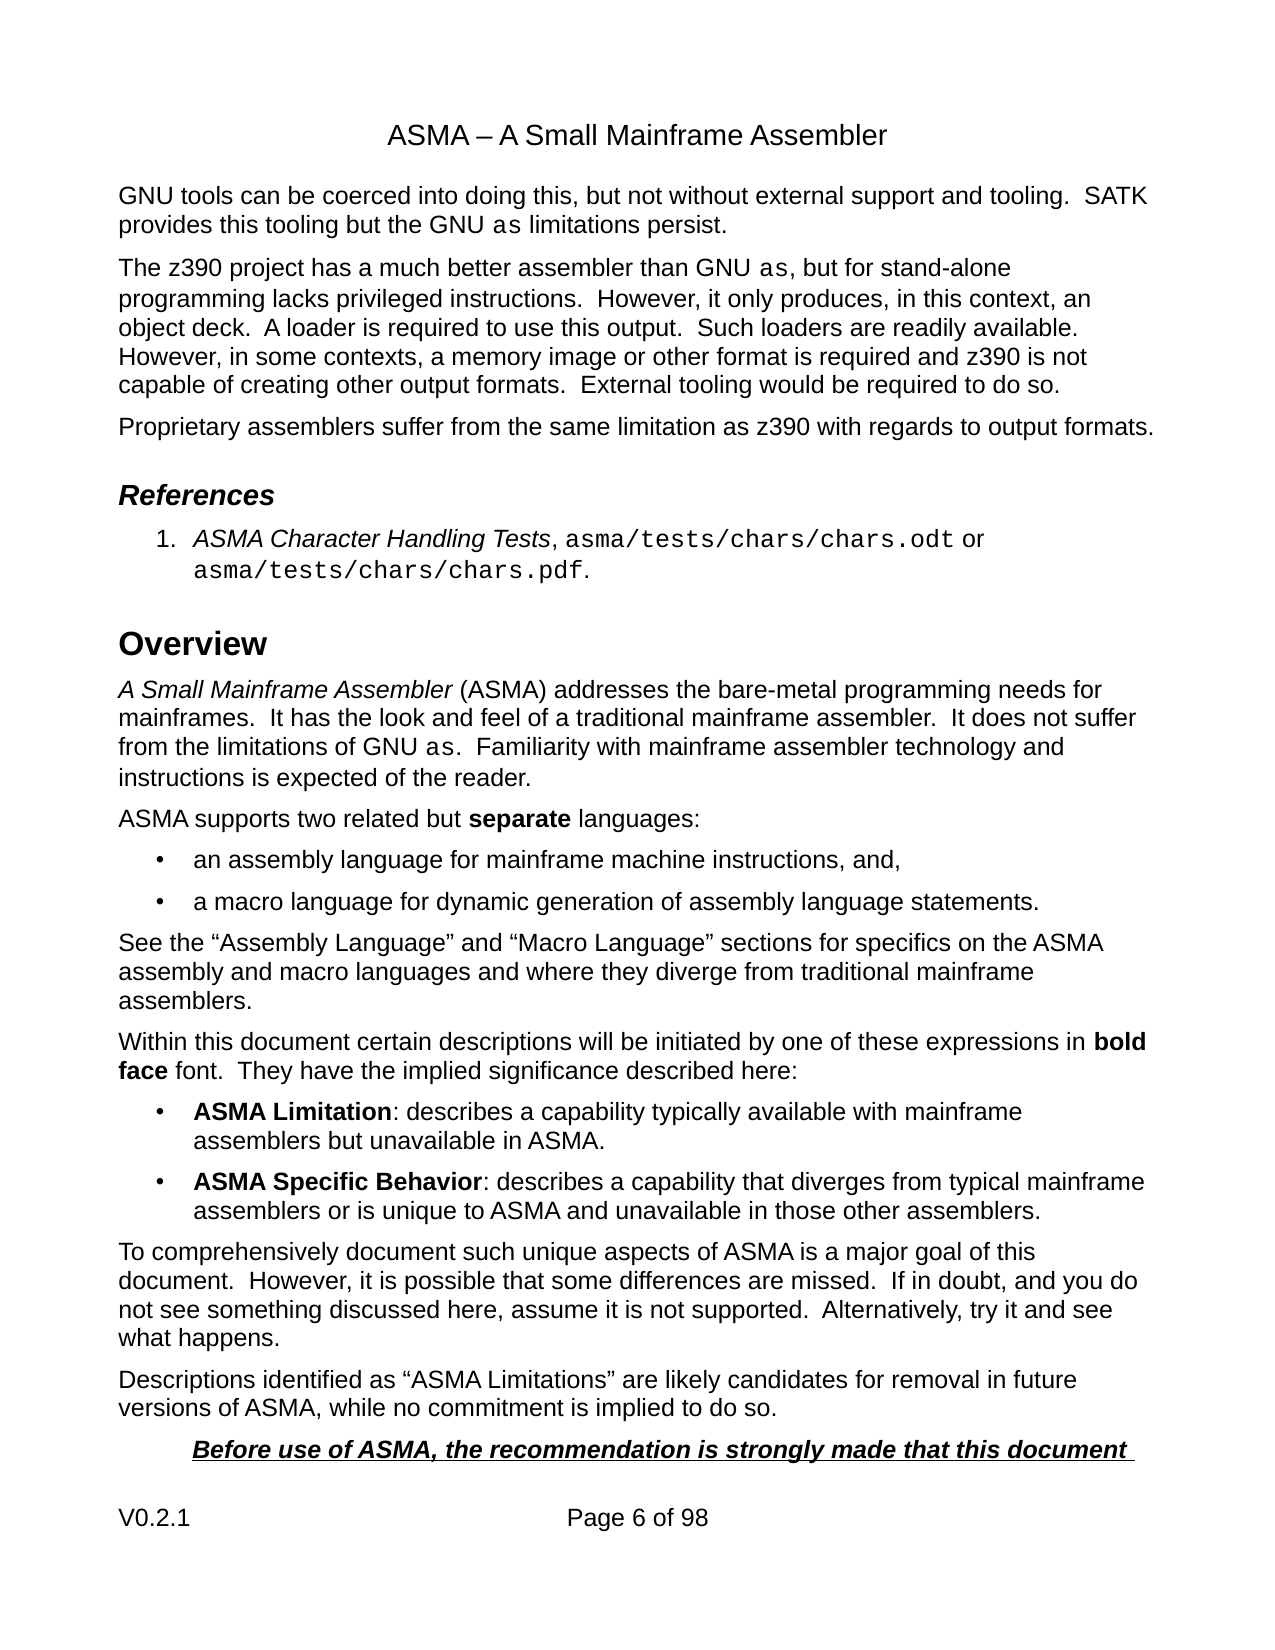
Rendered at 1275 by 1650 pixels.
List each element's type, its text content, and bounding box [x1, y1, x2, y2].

list an assembly language for mainframe machine instructions, and, [156, 846, 1157, 874]
text See the “Assembly Language” and “Macro Language” sections for specifics on the ASMA assembly and macro languages and where they diverge from traditional mainframe assemblers. [118, 928, 1157, 1014]
text Within this document certain descriptions will be initiated by one of these expressions in bold face font. They have the implied significance described here: [118, 1027, 1157, 1084]
list ASMA Limitation: describes a capability typically available with mainframe assemblers but unavailable in ASMA. [156, 1097, 1157, 1154]
subtitle Overview [118, 623, 1157, 662]
text GNU tools can be coerced into doing this, but not without external support and tooling. SATK provides this tooling but the GNU as limitations persist. [118, 181, 1157, 241]
text The z390 project has a much better assembler than GNU as, but for stand-alone programming lacks privileged instructions. However, it only produces, in this context, an object deck. A loader is required to use this output. Such loaders are readily available. However, in some contexts, a memory image or other format is required and z390 is not capable of creating other output formats. External tooling would be required to do so. [118, 253, 1157, 399]
text To comprehensively document such unique aspects of ASMA is a major goal of this document. However, it is possible that some differences are missed. If in doubt, and you do not see something discussed here, assume it is not supported. Alternatively, try it and see what happens. [118, 1237, 1157, 1352]
subtitle References [118, 478, 1157, 512]
text Before use of ASMA, the recommendation is strongly made that this document [192, 1435, 1157, 1463]
list ASMA Specific Behavior: describes a capability that diverges from typical mainframe assemblers or is unique to ASMA and unavailable in those other assemblers. [156, 1167, 1157, 1225]
text Descriptions identified as “ASMA Limitations” are likely candidates for removal in future versions of ASMA, while no commitment is implied to do so. [118, 1365, 1157, 1422]
text Proprietary assemblers suffer from the same limitation as z390 with regards to output formats. [118, 412, 1157, 441]
text A Small Mainframe Assembler (ASMA) addresses the bare-metal programming needs for mainframes. It has the look and feel of a traditional mainframe assembler. It does not suffer from the limitations of GNU as. Familiarity with mainframe assembler technology and instructions is expected of the reader. [118, 674, 1157, 792]
list ASMA Character Handling Tests, asma/tests/chars/chars.odt or asma/tests/chars/chars.pdf. [156, 524, 1157, 586]
text ASMA supports two related but separate languages: [118, 804, 1157, 833]
list a macro language for dynamic generation of assembly language statements. [156, 887, 1157, 916]
